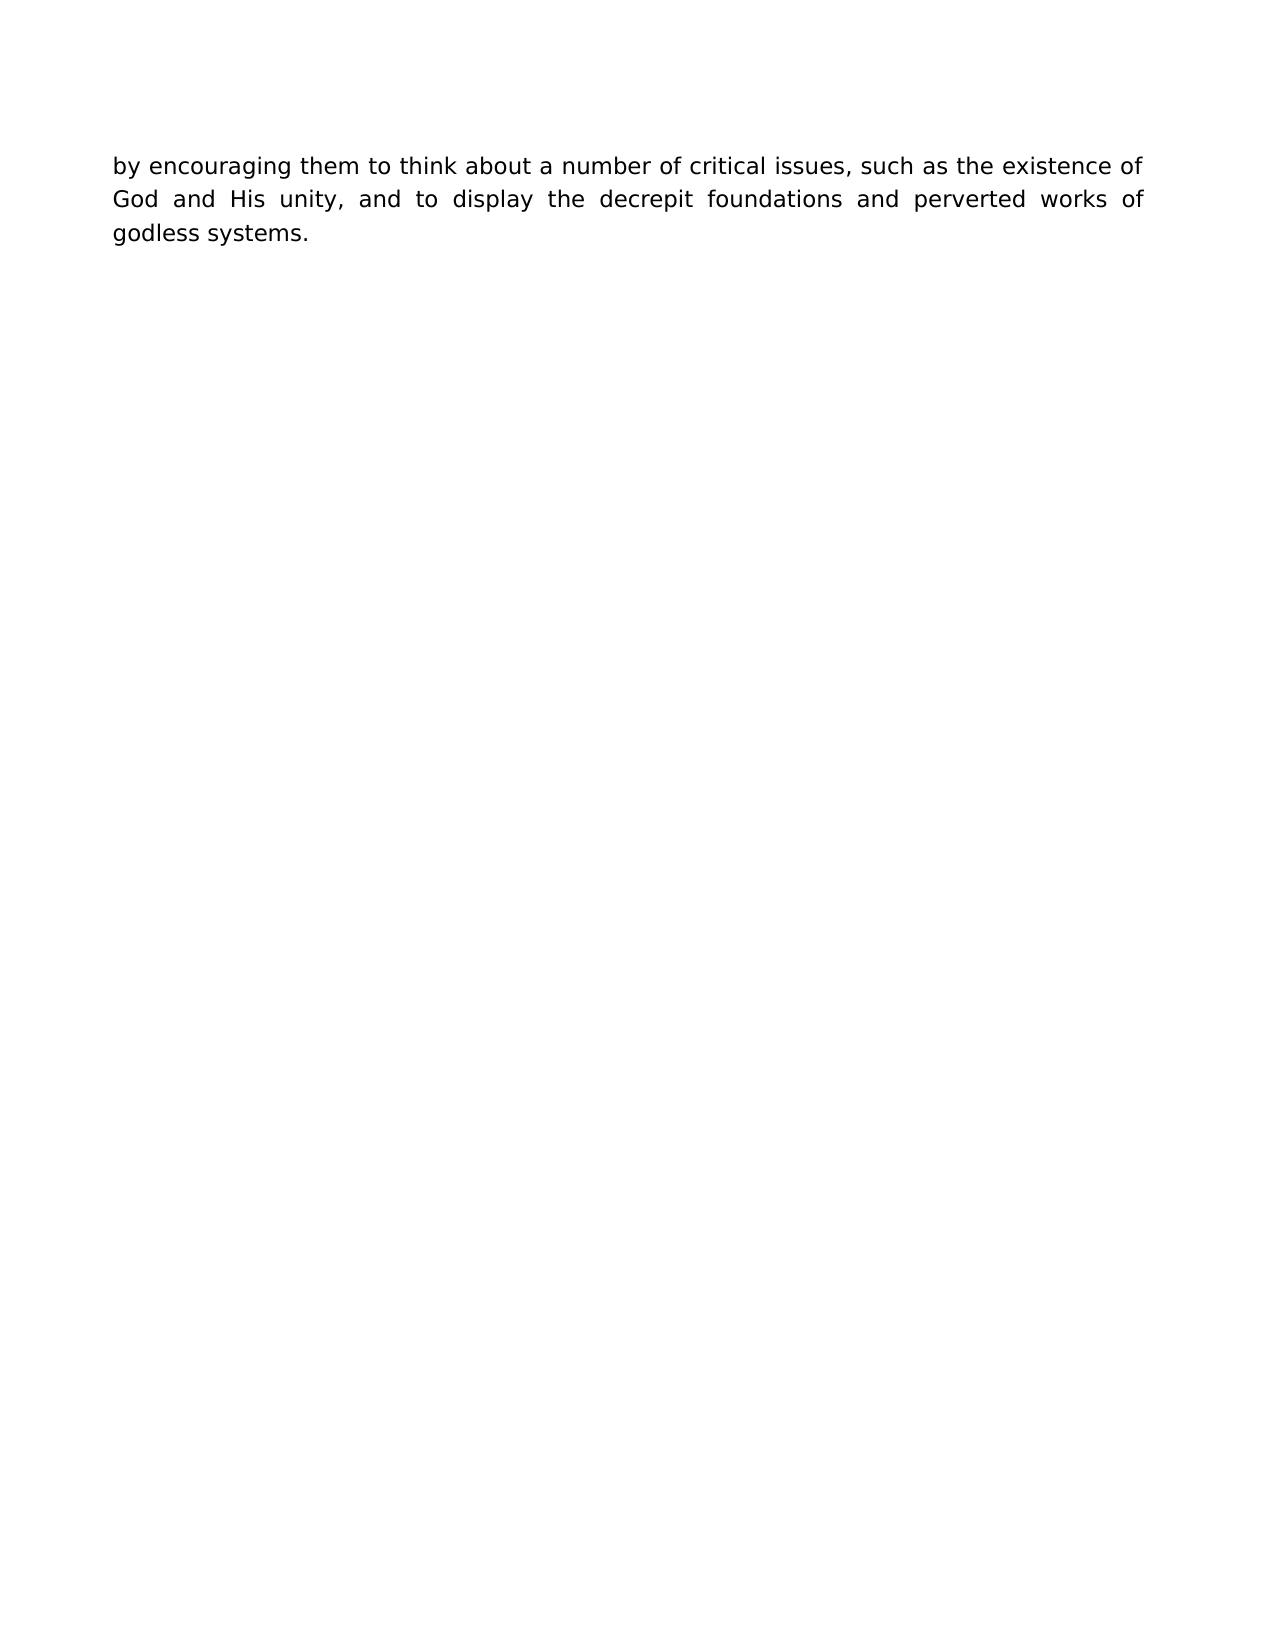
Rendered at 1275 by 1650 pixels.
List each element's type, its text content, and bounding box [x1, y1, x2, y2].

text by encouraging them to think about a number of critical issues, such as the existence of God and His unity, and to display the decrepit foundations and perverted works of godless systems. [112, 148, 1145, 248]
